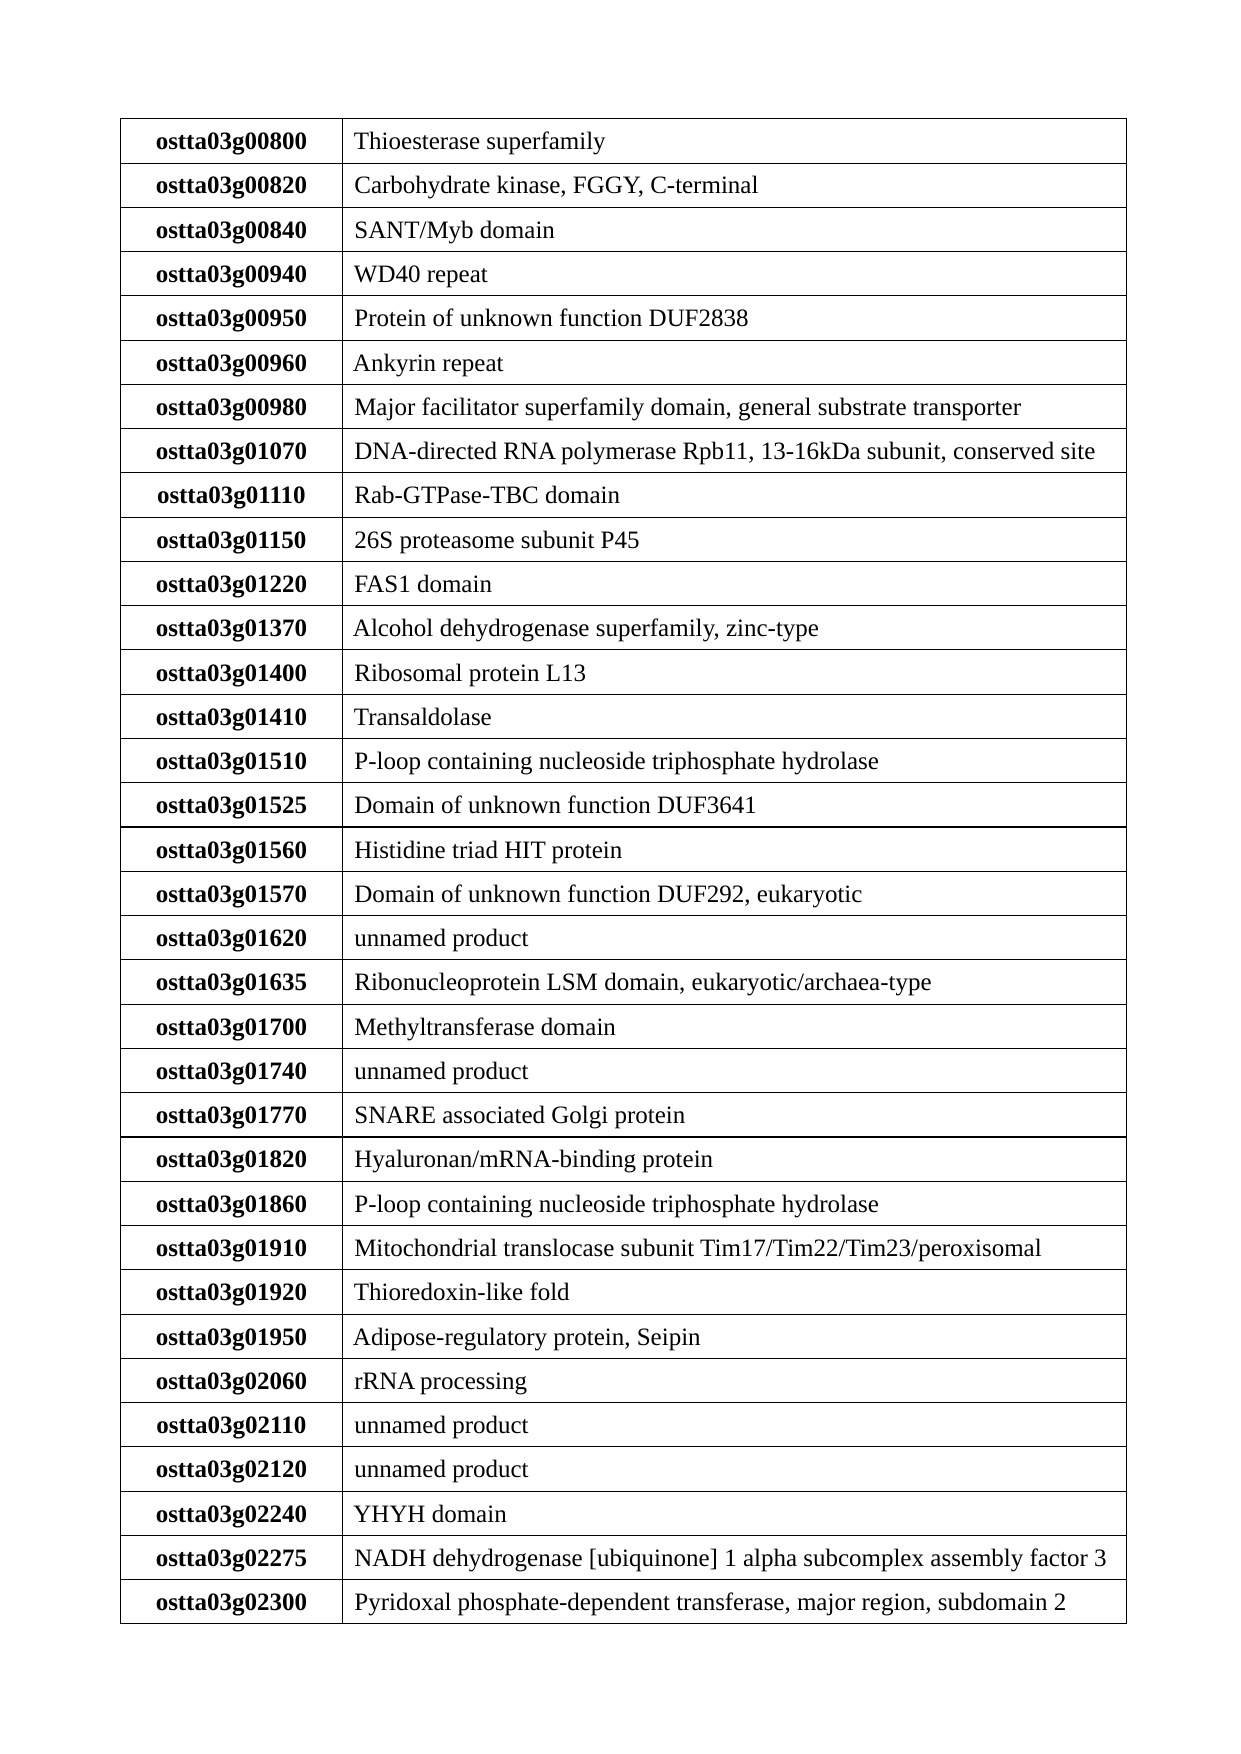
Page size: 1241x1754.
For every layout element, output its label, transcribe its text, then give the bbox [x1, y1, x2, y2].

table_cell ostta03g00950 [121, 296, 342, 339]
table_cell [1127, 915, 1240, 959]
table_cell [1127, 384, 1240, 428]
table_cell ostta03g02110 [121, 1403, 342, 1446]
table_cell ostta03g01620 [121, 916, 342, 959]
table_cell ostta03g01510 [121, 739, 342, 782]
table_cell ostta03g00940 [121, 252, 342, 295]
table_cell [1127, 871, 1240, 915]
table_cell ostta03g02300 [121, 1580, 342, 1623]
table_cell [1127, 826, 1240, 871]
table_cell [1127, 649, 1240, 694]
table_cell [1127, 428, 1240, 472]
table_cell Hyaluronan/mRNA-binding protein [343, 1138, 1126, 1181]
table_cell ostta03g00960 [121, 341, 342, 384]
table_cell unnamed product [343, 1447, 1126, 1491]
table_cell ostta03g01525 [121, 783, 342, 826]
table_cell ostta03g01150 [121, 518, 342, 561]
table_cell Thioesterase superfamily [343, 119, 1126, 162]
table_cell ostta03g01070 [121, 429, 342, 472]
table_cell [1127, 118, 1240, 162]
table_cell P-loop containing nucleoside triphosphate hydrolase [343, 1182, 1126, 1225]
table_cell ostta03g01570 [121, 872, 342, 915]
table_cell Ribonucleoprotein LSM domain, eukaryotic/archaea-type [343, 960, 1126, 1003]
table_cell [1127, 1048, 1240, 1092]
table_cell Adipose-regulatory protein, Seipin [343, 1315, 1126, 1358]
table_cell Histidine triad HIT protein [343, 828, 1126, 871]
table_cell Carbohydrate kinase, FGGY, C-terminal [343, 164, 1126, 207]
table_cell Rab-GTPase-TBC domain [343, 473, 1126, 517]
table_cell ostta03g01410 [121, 695, 342, 738]
table_cell FAS1 domain [343, 562, 1126, 605]
table_cell unnamed product [343, 916, 1126, 959]
table_cell ostta03g00820 [121, 164, 342, 207]
table_cell [1127, 694, 1240, 738]
table_cell ostta03g01700 [121, 1005, 342, 1048]
table_cell [1127, 738, 1240, 782]
table_cell [1127, 1446, 1240, 1491]
table_cell [1127, 1092, 1240, 1136]
table_cell [1127, 561, 1240, 605]
table_cell Ankyrin repeat [343, 341, 1126, 384]
table_cell [1127, 1358, 1240, 1402]
table_cell Ribosomal protein L13 [343, 650, 1126, 694]
table_cell NADH dehydrogenase [ubiquinone] 1 alpha subcomplex assembly factor 3 [343, 1536, 1126, 1579]
table_cell ostta03g01560 [121, 828, 342, 871]
table_cell Major facilitator superfamily domain, general substrate transporter [343, 385, 1126, 428]
table_cell ostta03g01635 [121, 960, 342, 1003]
table_cell ostta03g01740 [121, 1049, 342, 1092]
table_cell [1127, 1181, 1240, 1225]
table_cell SANT/Myb domain [343, 208, 1126, 251]
table_cell [1127, 295, 1240, 339]
table_cell Protein of unknown function DUF2838 [343, 296, 1126, 339]
table_cell [1127, 1491, 1240, 1535]
table_cell [1127, 340, 1240, 384]
table_cell Thioredoxin-like fold [343, 1270, 1126, 1313]
table_cell [1127, 1225, 1240, 1269]
table_cell ostta03g01220 [121, 562, 342, 605]
table_cell ostta03g01910 [121, 1226, 342, 1269]
table_cell Methyltransferase domain [343, 1005, 1126, 1048]
table_cell [1127, 207, 1240, 251]
table_cell [1127, 251, 1240, 295]
table_cell Alcohol dehydrogenase superfamily, zinc-type [343, 606, 1126, 649]
table_cell ostta03g00800 [121, 119, 342, 162]
table_cell P-loop containing nucleoside triphosphate hydrolase [343, 739, 1126, 782]
table_cell [1127, 1579, 1240, 1623]
table_cell SNARE associated Golgi protein [343, 1093, 1126, 1136]
table_cell ostta03g01110 [121, 473, 342, 517]
table_cell Mitochondrial translocase subunit Tim17/Tim22/Tim23/peroxisomal [343, 1226, 1126, 1269]
table_cell ostta03g02240 [121, 1492, 342, 1535]
table_cell WD40 repeat [343, 252, 1126, 295]
table_cell 26S proteasome subunit P45 [343, 518, 1126, 561]
table_cell [1127, 1314, 1240, 1358]
table_cell [1127, 163, 1240, 207]
table_cell ostta03g01770 [121, 1093, 342, 1136]
table_cell Transaldolase [343, 695, 1126, 738]
table_cell ostta03g02275 [121, 1536, 342, 1579]
table_cell DNA-directed RNA polymerase Rpb11, 13-16kDa subunit, conserved site [343, 429, 1126, 472]
table_cell [1127, 1269, 1240, 1313]
table_cell Domain of unknown function DUF292, eukaryotic [343, 872, 1126, 915]
table_cell ostta03g01860 [121, 1182, 342, 1225]
table_cell [1127, 605, 1240, 649]
table_cell unnamed product [343, 1403, 1126, 1446]
table_cell ostta03g00840 [121, 208, 342, 251]
table_cell ostta03g01950 [121, 1315, 342, 1358]
table_cell rRNA processing [343, 1359, 1126, 1402]
table_cell [1127, 517, 1240, 561]
table_cell [1127, 472, 1240, 517]
table_cell ostta03g01920 [121, 1270, 342, 1313]
table_cell [1127, 1136, 1240, 1181]
table_cell Pyridoxal phosphate-dependent transferase, major region, subdomain 2 [343, 1580, 1126, 1623]
table_cell ostta03g01370 [121, 606, 342, 649]
table_cell YHYH domain [343, 1492, 1126, 1535]
table_cell ostta03g01820 [121, 1138, 342, 1181]
table_cell ostta03g01400 [121, 650, 342, 694]
table_cell unnamed product [343, 1049, 1126, 1092]
table_cell [1127, 1004, 1240, 1048]
table_cell ostta03g02120 [121, 1447, 342, 1491]
table_cell ostta03g00980 [121, 385, 342, 428]
table_cell [1127, 959, 1240, 1003]
table_cell [1127, 1402, 1240, 1446]
table_cell [1127, 1535, 1240, 1579]
table_cell ostta03g02060 [121, 1359, 342, 1402]
table_cell [1127, 782, 1240, 826]
table_cell Domain of unknown function DUF3641 [343, 783, 1126, 826]
